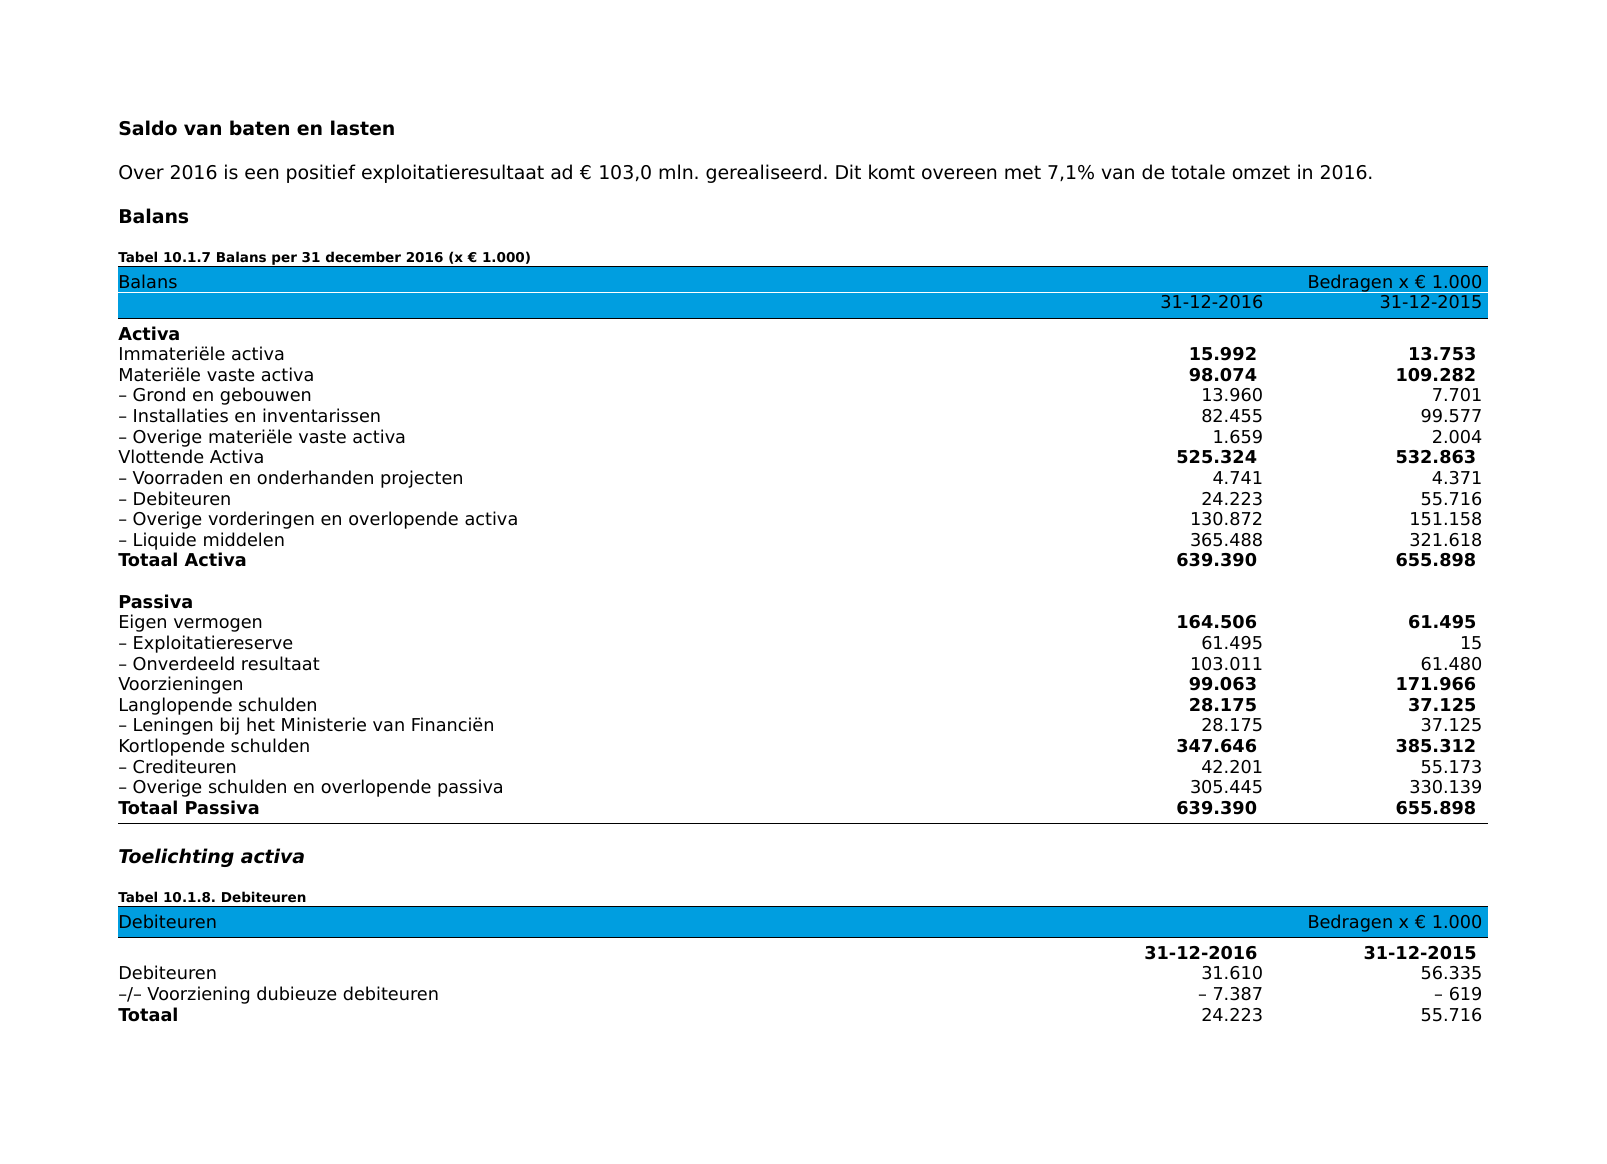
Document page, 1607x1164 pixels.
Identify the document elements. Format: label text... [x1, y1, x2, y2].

table_cell 130.872 [1050, 509, 1269, 530]
table_cell 109.282 [1269, 365, 1488, 385]
table_cell 655.898 [1269, 798, 1488, 823]
table_cell 31-12-2015 [1269, 938, 1488, 963]
table_cell [118, 938, 1050, 963]
table_cell [1269, 592, 1488, 612]
table_cell Activa [118, 319, 1050, 344]
table_cell 151.158 [1269, 509, 1488, 530]
table_cell – 619 [1269, 984, 1488, 1004]
table_cell – Overige materiële vaste activa [118, 427, 1050, 447]
table_cell 61.495 [1050, 633, 1269, 653]
table_cell – Liquide middelen [118, 530, 1050, 550]
table_cell 532.863 [1269, 447, 1488, 468]
table_cell 385.312 [1269, 736, 1488, 757]
table_cell 347.646 [1050, 736, 1269, 757]
subtitle Saldo van baten en lasten [118, 118, 1488, 140]
table_cell 99.063 [1050, 674, 1269, 695]
table_cell Totaal [118, 1005, 1050, 1025]
table_cell [118, 293, 1050, 318]
subtitle Toelichting activa [118, 846, 1488, 868]
table_cell 24.223 [1050, 1005, 1269, 1025]
table_cell 15 [1269, 633, 1488, 653]
table_cell [1050, 571, 1269, 592]
table_cell Materiële vaste activa [118, 365, 1050, 385]
table_cell 7.701 [1269, 385, 1488, 406]
table_cell 82.455 [1050, 406, 1269, 427]
table_cell 164.506 [1050, 612, 1269, 633]
table_cell Totaal Passiva [118, 798, 1050, 823]
table_cell Eigen vermogen [118, 612, 1050, 633]
table_cell 55.173 [1269, 757, 1488, 777]
table_cell 61.495 [1269, 612, 1488, 633]
table_cell Bedragen x € 1.000 [1050, 907, 1488, 937]
table_cell [1050, 319, 1269, 344]
table_cell 31-12-2016 [1050, 938, 1269, 963]
subtitle Balans [118, 206, 1488, 228]
table_cell 55.716 [1269, 1005, 1488, 1025]
table_cell 37.125 [1269, 695, 1488, 715]
table_cell – Leningen bij het Ministerie van Financiën [118, 715, 1050, 736]
table_cell 13.960 [1050, 385, 1269, 406]
table_cell Passiva [118, 592, 1050, 612]
table_cell Bedragen x € 1.000 [1050, 267, 1488, 292]
table_cell 171.966 [1269, 674, 1488, 695]
table_cell 525.324 [1050, 447, 1269, 468]
table_cell Langlopende schulden [118, 695, 1050, 715]
text Over 2016 is een positief exploitatieresultaat ad € 103,0 mln. gerealiseerd. Dit komt overeen met 7,1% van de totale omzet in 2016. [118, 162, 1488, 184]
table_cell 99.577 [1269, 406, 1488, 427]
table_cell –/– Voorziening dubieuze debiteuren [118, 984, 1050, 1004]
table_cell Kortlopende schulden [118, 736, 1050, 757]
table_cell Immateriële activa [118, 344, 1050, 365]
table_cell – Crediteuren [118, 757, 1050, 777]
table_cell 55.716 [1269, 489, 1488, 509]
table_cell 28.175 [1050, 715, 1269, 736]
table_cell – Installaties en inventarissen [118, 406, 1050, 427]
table_cell 31-12-2015 [1269, 293, 1488, 318]
table_cell – Exploitatiereserve [118, 633, 1050, 653]
table_cell Balans [118, 267, 1050, 292]
table_cell Voorzieningen [118, 674, 1050, 695]
table_cell – Onverdeeld resultaat [118, 654, 1050, 674]
table_cell 28.175 [1050, 695, 1269, 715]
table_cell 4.741 [1050, 468, 1269, 488]
table_cell 2.004 [1269, 427, 1488, 447]
table_cell 321.618 [1269, 530, 1488, 550]
table_cell 13.753 [1269, 344, 1488, 365]
table_cell – Overige vorderingen en overlopende activa [118, 509, 1050, 530]
table_cell [1269, 319, 1488, 344]
table_header Tabel 10.1.7 Balans per 31 december 2016 (x € 1.000) [118, 250, 1488, 266]
table_cell [1269, 571, 1488, 592]
table_cell Vlottende Activa [118, 447, 1050, 468]
table_cell 61.480 [1269, 654, 1488, 674]
table_cell [118, 571, 1050, 592]
table_cell 31-12-2016 [1050, 293, 1269, 318]
table_cell 639.390 [1050, 550, 1269, 571]
table_cell 15.992 [1050, 344, 1269, 365]
table_cell 330.139 [1269, 777, 1488, 798]
table_cell – Voorraden en onderhanden projecten [118, 468, 1050, 488]
table_cell 655.898 [1269, 550, 1488, 571]
table_cell [1050, 592, 1269, 612]
table_header Tabel 10.1.8. Debiteuren [118, 890, 1488, 906]
table_cell 37.125 [1269, 715, 1488, 736]
table_cell 1.659 [1050, 427, 1269, 447]
table_cell – Debiteuren [118, 489, 1050, 509]
table_cell 24.223 [1050, 489, 1269, 509]
table_cell 98.074 [1050, 365, 1269, 385]
table_cell – Overige schulden en overlopende passiva [118, 777, 1050, 798]
table_cell 365.488 [1050, 530, 1269, 550]
table_cell 4.371 [1269, 468, 1488, 488]
table_cell 31.610 [1050, 963, 1269, 984]
table_cell 305.445 [1050, 777, 1269, 798]
table_cell Debiteuren [118, 963, 1050, 984]
table_cell 42.201 [1050, 757, 1269, 777]
table_cell – 7.387 [1050, 984, 1269, 1004]
table_cell 103.011 [1050, 654, 1269, 674]
table_cell 56.335 [1269, 963, 1488, 984]
table_cell – Grond en gebouwen [118, 385, 1050, 406]
table_cell 639.390 [1050, 798, 1269, 823]
table_cell Totaal Activa [118, 550, 1050, 571]
table_cell Debiteuren [118, 907, 1050, 937]
